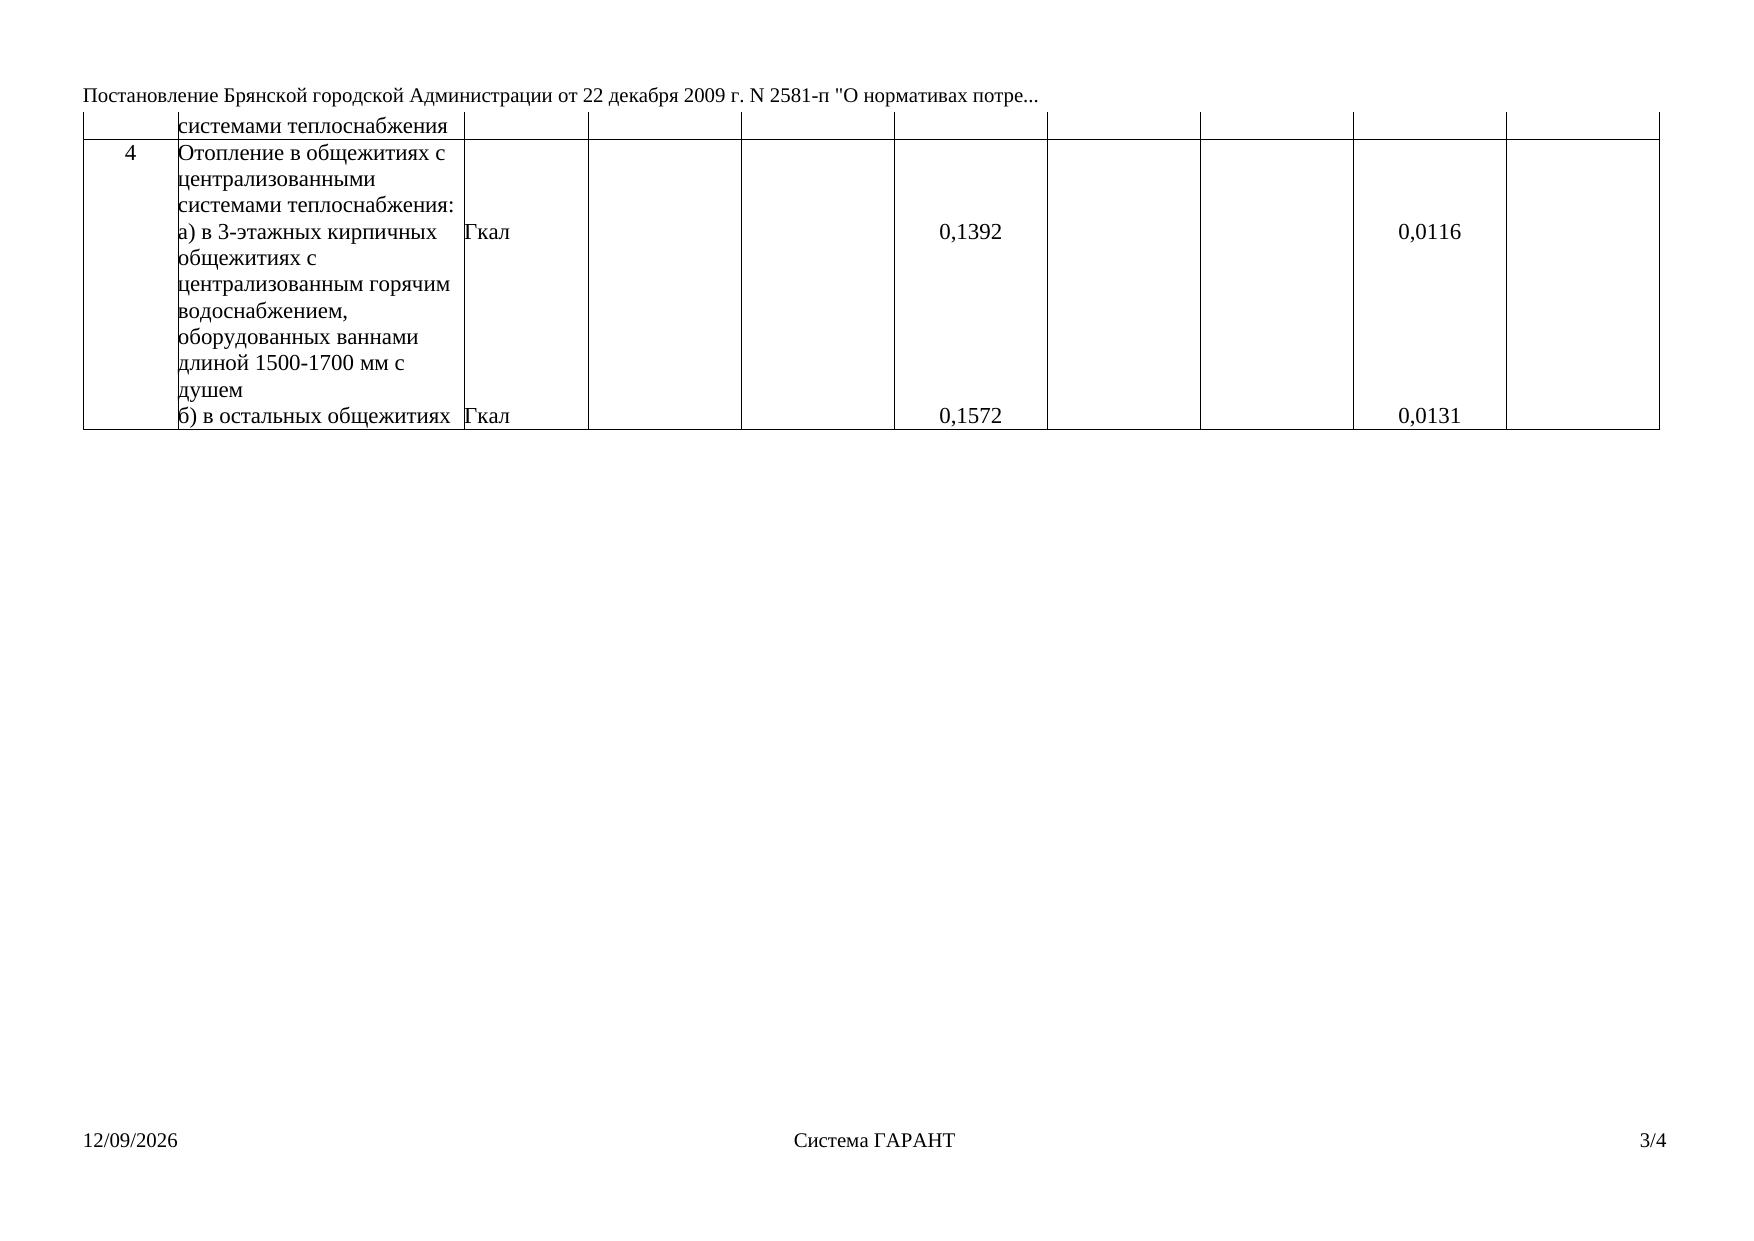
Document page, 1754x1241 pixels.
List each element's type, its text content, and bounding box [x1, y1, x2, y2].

table_cell [1354, 140, 1506, 218]
table_cell системами теплоснабжения [179, 112, 464, 139]
table_cell 4 [84, 140, 178, 429]
table_cell [1507, 112, 1659, 139]
table_cell [589, 140, 741, 429]
table_cell [84, 112, 178, 139]
table_cell 0,1572 [895, 402, 1047, 429]
table_cell [1201, 140, 1353, 429]
table_cell [465, 140, 588, 218]
table_cell 0,1392 [895, 218, 1047, 402]
table_cell [1201, 112, 1353, 139]
table_cell [895, 140, 1047, 218]
table_cell [1048, 140, 1200, 429]
table_cell [1048, 112, 1200, 139]
table_cell [895, 112, 1047, 139]
table_cell б) в остальных общежитиях [179, 402, 464, 429]
table_cell [589, 112, 741, 139]
table_cell [465, 112, 588, 139]
table_cell [742, 112, 894, 139]
table_cell [1354, 112, 1506, 139]
table_cell 0,0116 [1354, 218, 1506, 402]
table_cell 0,0131 [1354, 402, 1506, 429]
table_cell а) в 3-этажных кирпичных общежитиях с централизованным горячим водоснабжением, оборудованных ваннами длиной 1500-1700 мм с душем [179, 218, 464, 402]
table_cell Отопление в общежитиях с централизованными системами теплоснабжения: [179, 140, 464, 218]
table_cell [742, 140, 894, 429]
table_cell Гкал [465, 402, 588, 429]
table_cell Гкал [465, 218, 588, 402]
table_cell [1507, 140, 1659, 429]
